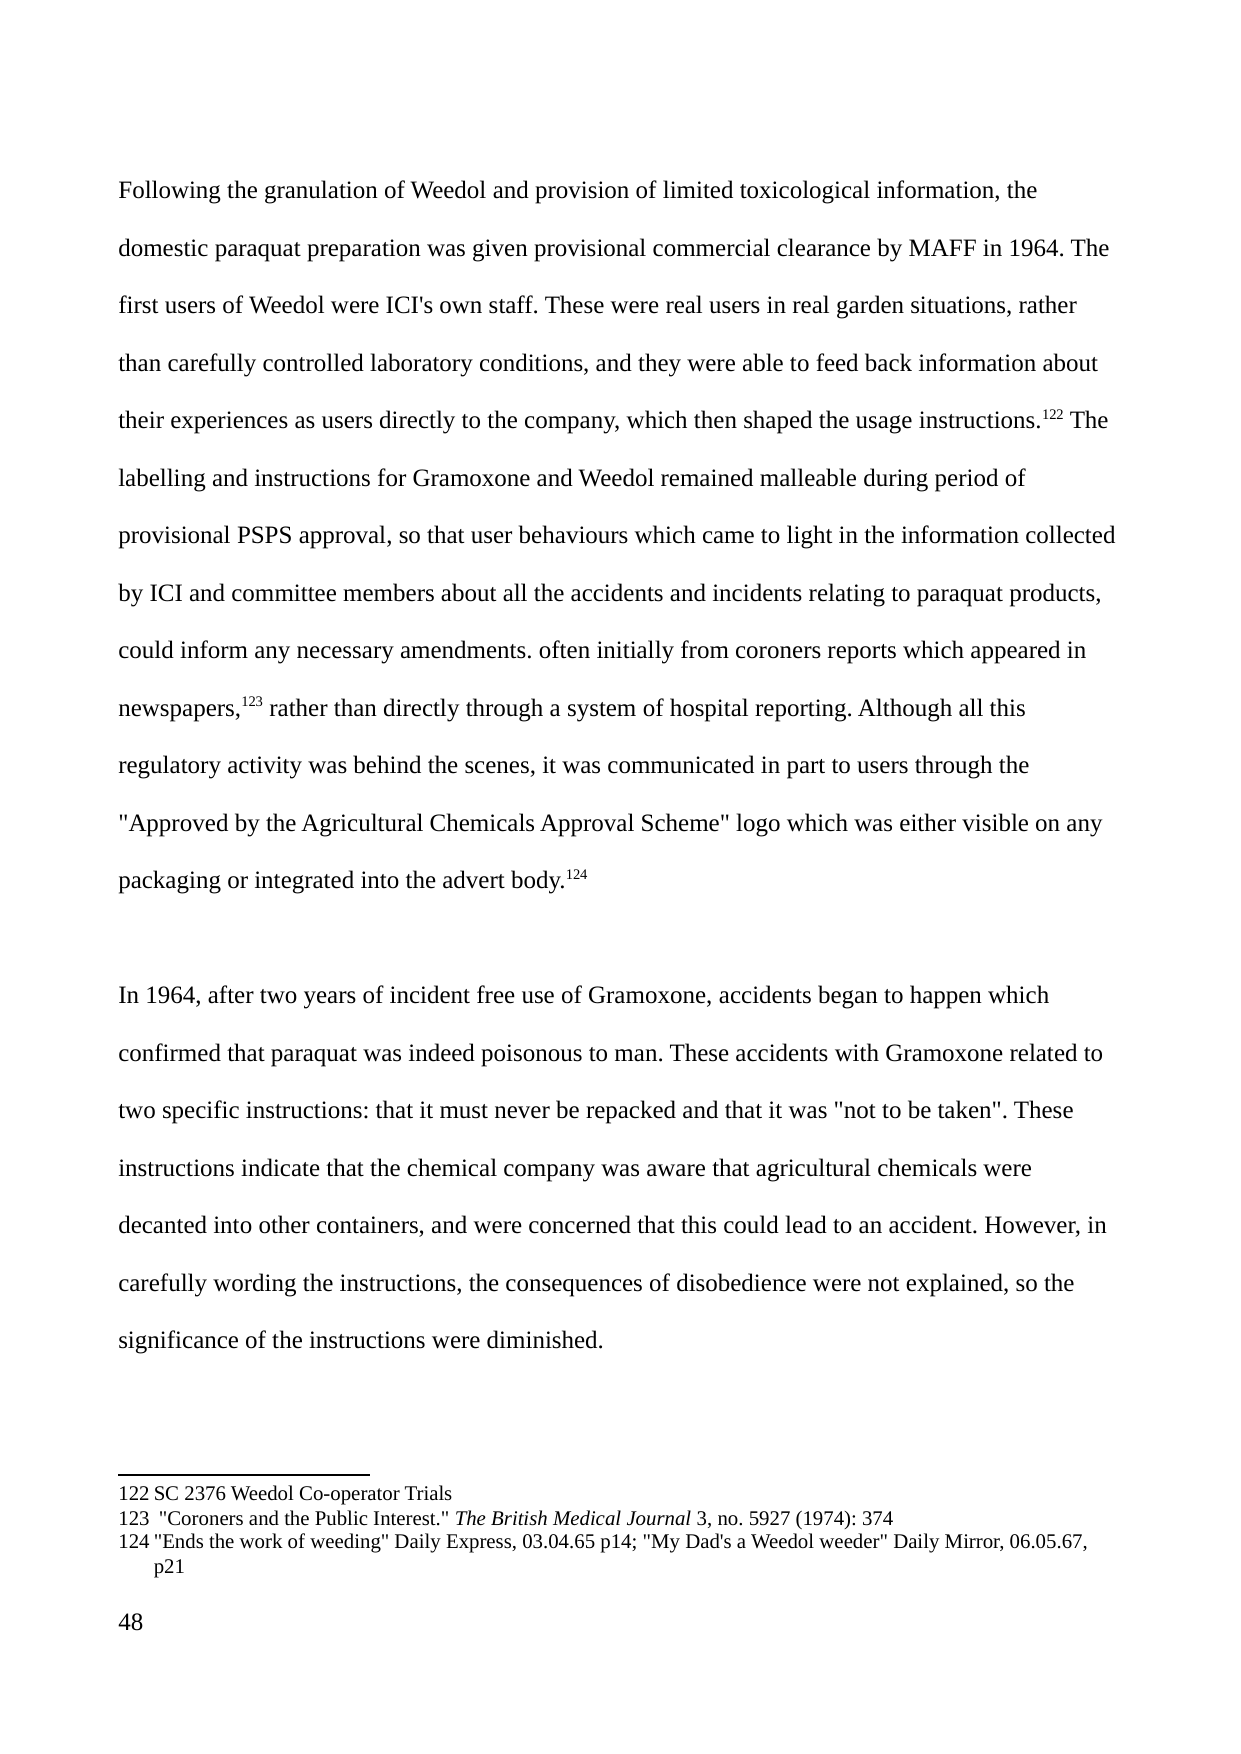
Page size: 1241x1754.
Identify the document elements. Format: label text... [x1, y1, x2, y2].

text "Ends the work of weeding" Daily Express, 03.04.65 p14; "My Dad's a Weedol weeder" Daily Mirror, 06.05.67, p21 [118, 1529, 1122, 1578]
text "Coroners and the Public Interest." The British Medical Journal 3, no. 5927 (1974): 374 [118, 1505, 1122, 1529]
text In 1964, after two years of incident free use of Gramoxone, accidents began to happen which confirmed that paraquat was indeed poisonous to man. These accidents with Gramoxone related to two specific instructions: that it must never be repacked and that it was "not to be taken". These instructions indicate that the chemical company was aware that agricultural chemicals were decanted into other containers, and were concerned that this could lead to an accident. However, in carefully wording the instructions, the consequences of disobedience were not explained, so the significance of the instructions were diminished. [118, 981, 1122, 1354]
text SC 2376 Weedol Co-operator Trials [118, 1481, 1122, 1505]
text Following the granulation of Weedol and provision of limited toxicological information, the domestic paraquat preparation was given provisional commercial clearance by MAFF in 1964. The first users of Weedol were ICI's own staff. These were real users in real garden situations, rather than carefully controlled laboratory conditions, and they were able to feed back information about their experiences as users directly to the company, which then shaped the usage instructions. The labelling and instructions for Gramoxone and Weedol remained malleable during period of provisional PSPS approval, so that user behaviours which came to light in the information collected by ICI and committee members about all the accidents and incidents relating to paraquat products, could inform any necessary amendments. often initially from coroners reports which appeared in newspapers, rather than directly through a system of hospital reporting. Although all this regulatory activity was behind the scenes, it was communicated in part to users through the "Approved by the Agricultural Chemicals Approval Scheme" logo which was either visible on any packaging or integrated into the advert body. [118, 176, 1122, 894]
